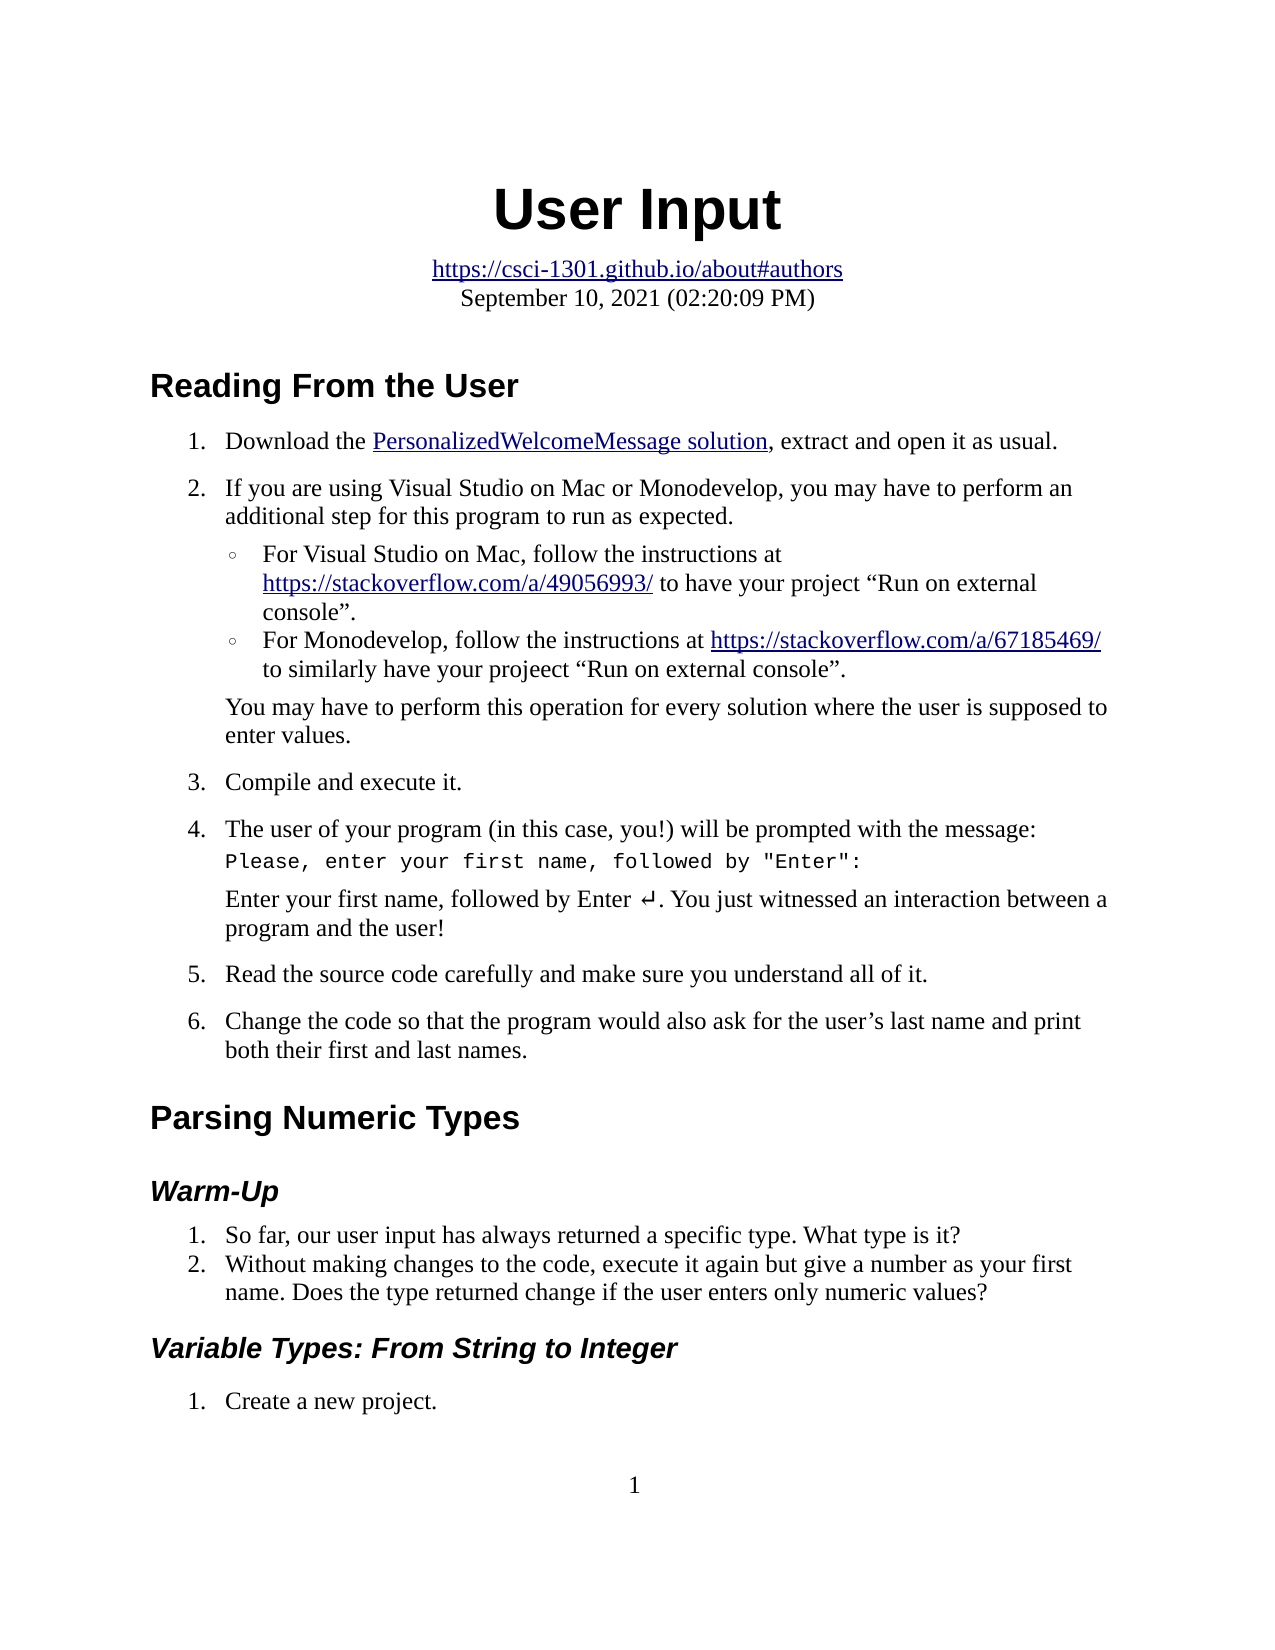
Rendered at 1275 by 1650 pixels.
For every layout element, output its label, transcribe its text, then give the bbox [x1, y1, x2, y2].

subtitle Variable Types: From String to Integer [150, 1331, 1125, 1365]
text https://csci-1301.github.io/about#authors [150, 254, 1125, 283]
list Compile and execute it. [187, 767, 1125, 796]
list Download the PersonalizedWelcomeMessage solution, extract and open it as usual. [187, 426, 1125, 455]
subtitle Parsing Numeric Types [150, 1098, 1125, 1136]
list Enter your first name, followed by Enter ↵. You just witnessed an interaction between a program and the user! [187, 884, 1125, 942]
text September 10, 2021 (02:20:09 PM) [150, 283, 1125, 312]
list Please, enter your first name, followed by "Enter": [187, 852, 1125, 875]
list The user of your program (in this case, you!) will be prompted with the message: [187, 814, 1125, 843]
subtitle Reading From the User [150, 366, 1125, 404]
list Read the source code carefully and make sure you understand all of it. [187, 959, 1125, 988]
list For Visual Studio on Mac, follow the instructions at https://stackoverflow.com/a/49056993/ to have your project “Run on external console”. [225, 539, 1125, 625]
list For Monodevelop, follow the instructions at https://stackoverflow.com/a/67185469/ to similarly have your projeect “Run on external console”. [225, 625, 1125, 683]
subtitle Warm-Up [150, 1174, 1125, 1207]
list Create a new project. [187, 1386, 1125, 1415]
list Change the code so that the program would also ask for the user’s last name and print both their first and last names. [187, 1006, 1125, 1064]
list If you are using Visual Studio on Mac or Monodevelop, you may have to perform an additional step for this program to run as expected. [187, 473, 1125, 530]
title User Input [150, 175, 1125, 242]
list So far, our user input has always returned a specific type. What type is it? [187, 1220, 1125, 1249]
list You may have to perform this operation for every solution where the user is supposed to enter values. [187, 692, 1125, 749]
list Without making changes to the code, execute it again but give a number as your first name. Does the type returned change if the user enters only numeric values? [187, 1249, 1125, 1306]
